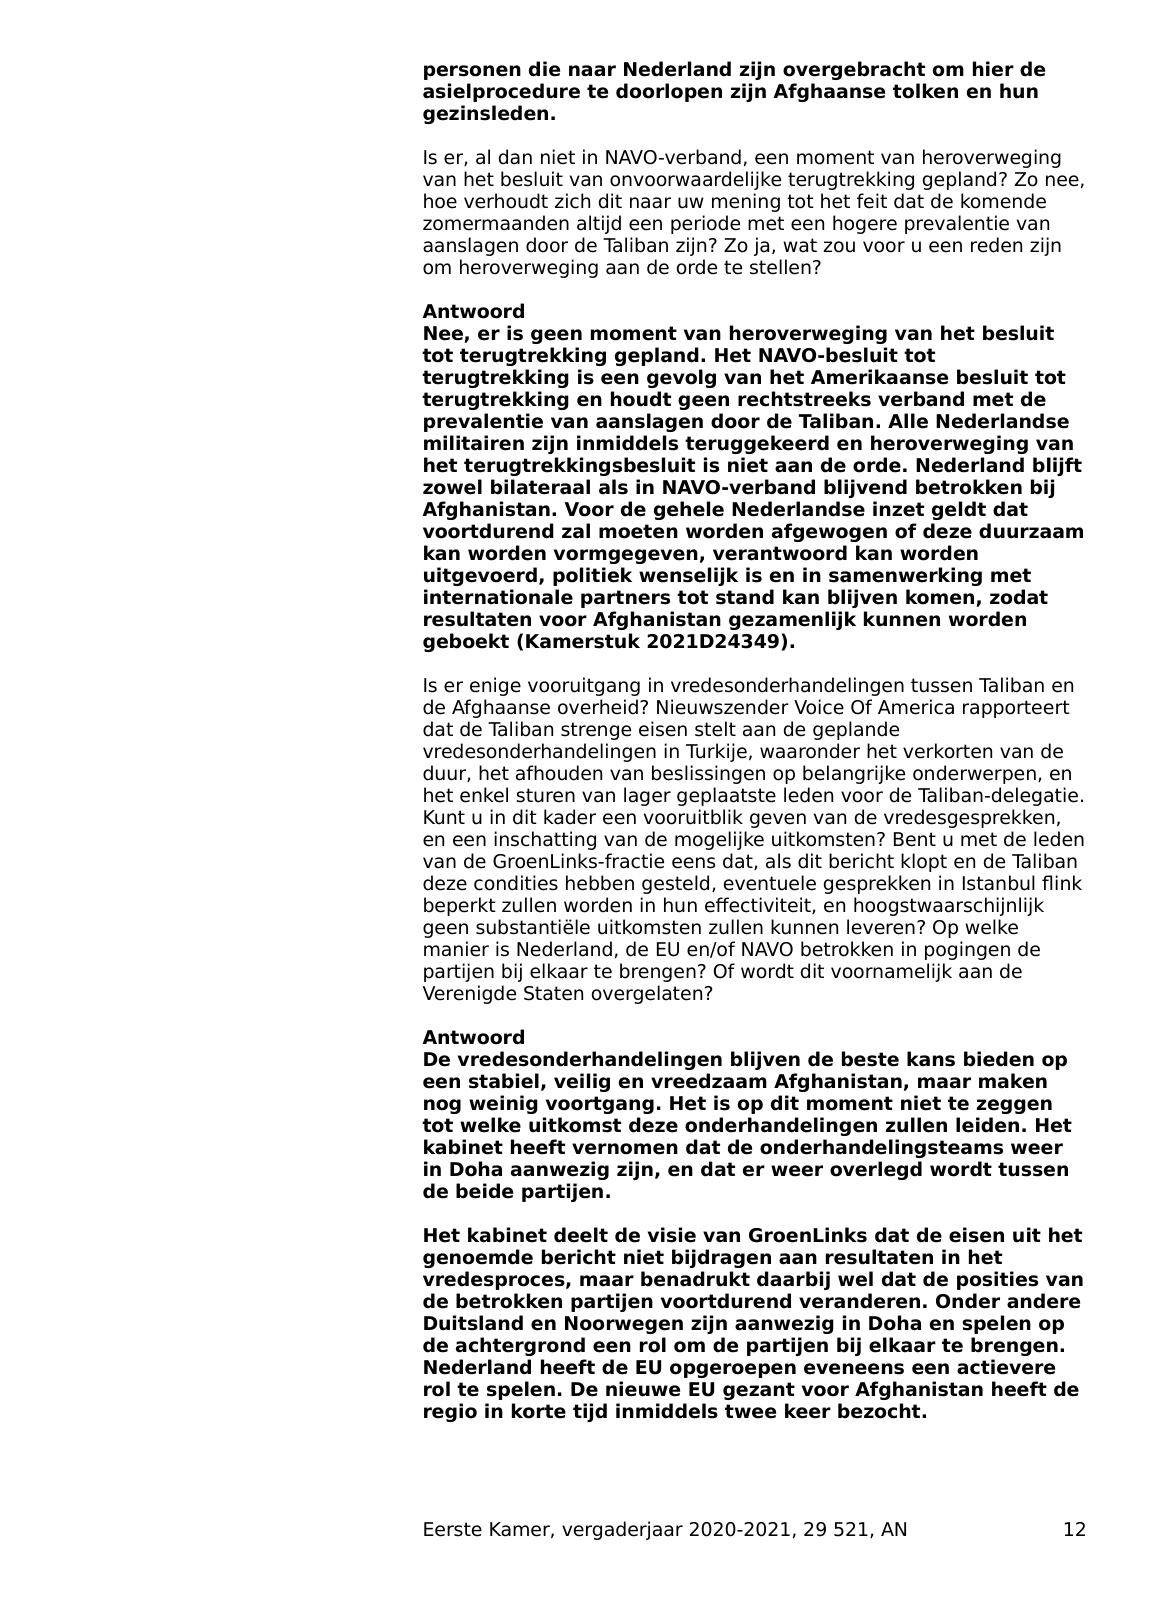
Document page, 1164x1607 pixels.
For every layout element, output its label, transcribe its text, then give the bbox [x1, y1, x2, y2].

text Is er, al dan niet in NAVO-verband, een moment van heroverweging van het besluit van onvoorwaardelijke terugtrekking gepland? Zo nee, hoe verhoudt zich dit naar uw mening tot het feit dat de komende zomermaanden altijd een periode met een hogere prevalentie van aanslagen door de Taliban zijn? Zo ja, wat zou voor u een reden zijn om heroverweging aan de orde te stellen? [422, 147, 1087, 279]
text Antwoord [422, 1027, 1087, 1049]
text Nee, er is geen moment van heroverweging van het besluit tot terugtrekking gepland. Het NAVO-besluit tot terugtrekking is een gevolg van het Amerikaanse besluit tot terugtrekking en houdt geen rechtstreeks verband met de prevalentie van aanslagen door de Taliban. Alle Nederlandse militairen zijn inmiddels teruggekeerd en heroverweging van het terugtrekkingsbesluit is niet aan de orde. Nederland blijft zowel bilateraal als in NAVO-verband blijvend betrokken bij Afghanistan. Voor de gehele Nederlandse inzet geldt dat voortdurend zal moeten worden afgewogen of deze duurzaam kan worden vormgegeven, verantwoord kan worden uitgevoerd, politiek wenselijk is en in samenwerking met internationale partners tot stand kan blijven komen, zodat resultaten voor Afghanistan gezamenlijk kunnen worden geboekt (Kamerstuk 2021D24349). [422, 323, 1087, 653]
text Het kabinet deelt de visie van GroenLinks dat de eisen uit het genoemde bericht niet bijdragen aan resultaten in het vredesproces, maar benadrukt daarbij wel dat de posities van de betrokken partijen voortdurend veranderen. Onder andere Duitsland en Noorwegen zijn aanwezig in Doha en spelen op de achtergrond een rol om de partijen bij elkaar te brengen. Nederland heeft de EU opgeroepen eveneens een actievere rol te spelen. De nieuwe EU gezant voor Afghanistan heeft de regio in korte tijd inmiddels twee keer bezocht. [422, 1225, 1087, 1423]
text De vredesonderhandelingen blijven de beste kans bieden op een stabiel, veilig en vreedzaam Afghanistan, maar maken nog weinig voortgang. Het is op dit moment niet te zeggen tot welke uitkomst deze onderhandelingen zullen leiden. Het kabinet heeft vernomen dat de onderhandelingsteams weer in Doha aanwezig zijn, en dat er weer overlegd wordt tussen de beide partijen. [422, 1049, 1087, 1203]
text Antwoord [422, 301, 1087, 323]
text personen die naar Nederland zijn overgebracht om hier de asielprocedure te doorlopen zijn Afghaanse tolken en hun gezinsleden. [422, 59, 1087, 125]
text Is er enige vooruitgang in vredesonderhandelingen tussen Taliban en de Afghaanse overheid? Nieuwszender Voice Of America rapporteert dat de Taliban strenge eisen stelt aan de geplande vredesonderhandelingen in Turkije, waaronder het verkorten van de duur, het afhouden van beslissingen op belangrijke onderwerpen, en het enkel sturen van lager geplaatste leden voor de Taliban-delegatie. Kunt u in dit kader een vooruitblik geven van de vredesgesprekken, en een inschatting van de mogelijke uitkomsten? Bent u met de leden van de GroenLinks-fractie eens dat, als dit bericht klopt en de Taliban deze condities hebben gesteld, eventuele gesprekken in Istanbul flink beperkt zullen worden in hun effectiviteit, en hoogstwaarschijnlijk geen substantiële uitkomsten zullen kunnen leveren? Op welke manier is Nederland, de EU en/of NAVO betrokken in pogingen de partijen bij elkaar te brengen? Of wordt dit voornamelijk aan de Verenigde Staten overgelaten? [422, 675, 1087, 1005]
